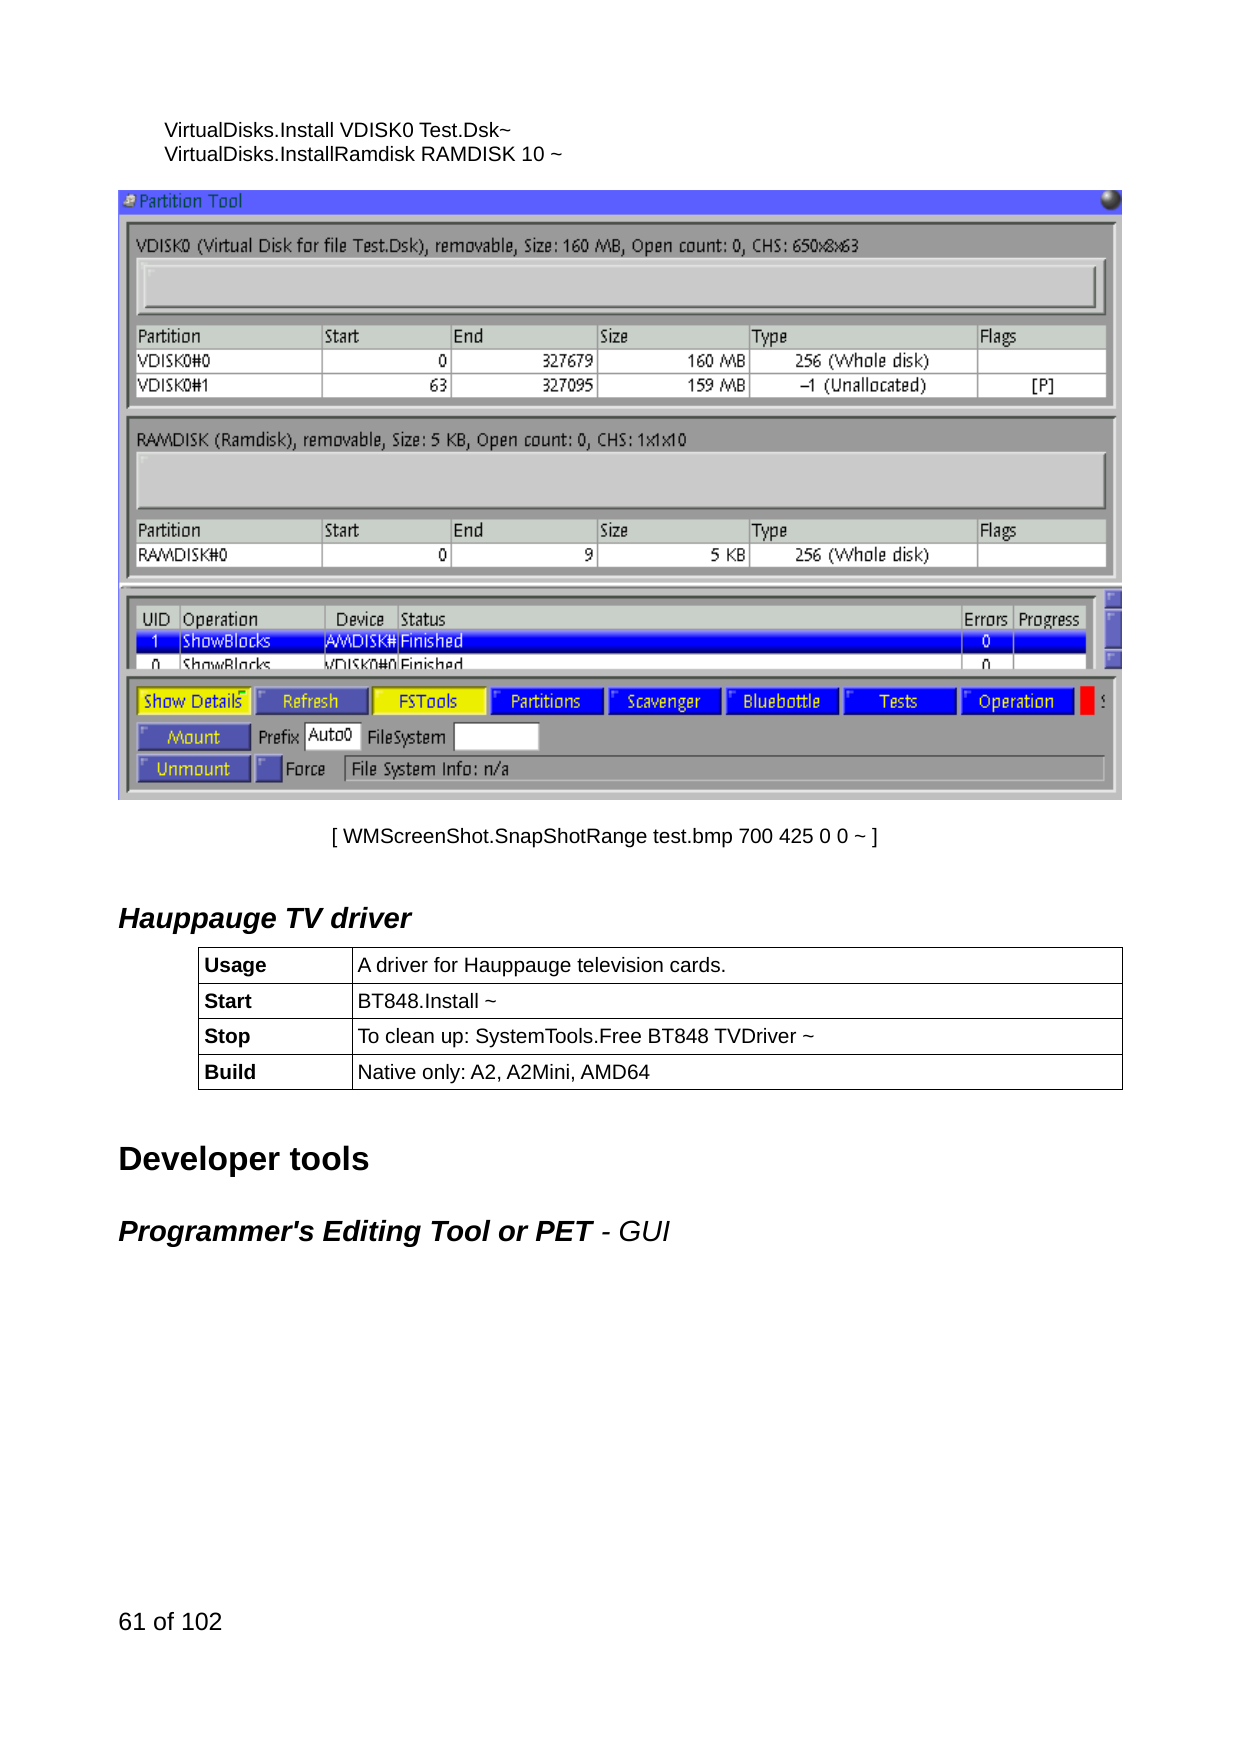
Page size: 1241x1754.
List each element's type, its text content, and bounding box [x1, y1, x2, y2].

text [ WMScreenShot.SnapShotRange test.bmp 700 425 0 0 ~ ] [118, 823, 1122, 847]
table_cell Native only: A2, A2Mini, AMD64 [353, 1055, 1122, 1089]
table_cell Build [199, 1055, 352, 1089]
table_cell Start [199, 984, 352, 1018]
subtitle Developer tools [118, 1138, 1122, 1177]
table_cell To clean up: SystemTools.Free BT848 TVDriver ~ [353, 1019, 1122, 1054]
picture [118, 190, 1122, 800]
table_cell BT848.Install ~ [353, 984, 1122, 1018]
subtitle Hauppauge TV driver [118, 901, 1122, 935]
table_header Usage [199, 948, 352, 983]
table_header A driver for Hauppauge television cards. [353, 948, 1122, 983]
text VirtualDisks.Install VDISK0 Test.Dsk~ [118, 118, 1122, 142]
subtitle Programmer's Editing Tool or PET - GUI [118, 1214, 1122, 1248]
table_cell Stop [199, 1019, 352, 1054]
text VirtualDisks.InstallRamdisk RAMDISK 10 ~ [118, 142, 1122, 166]
